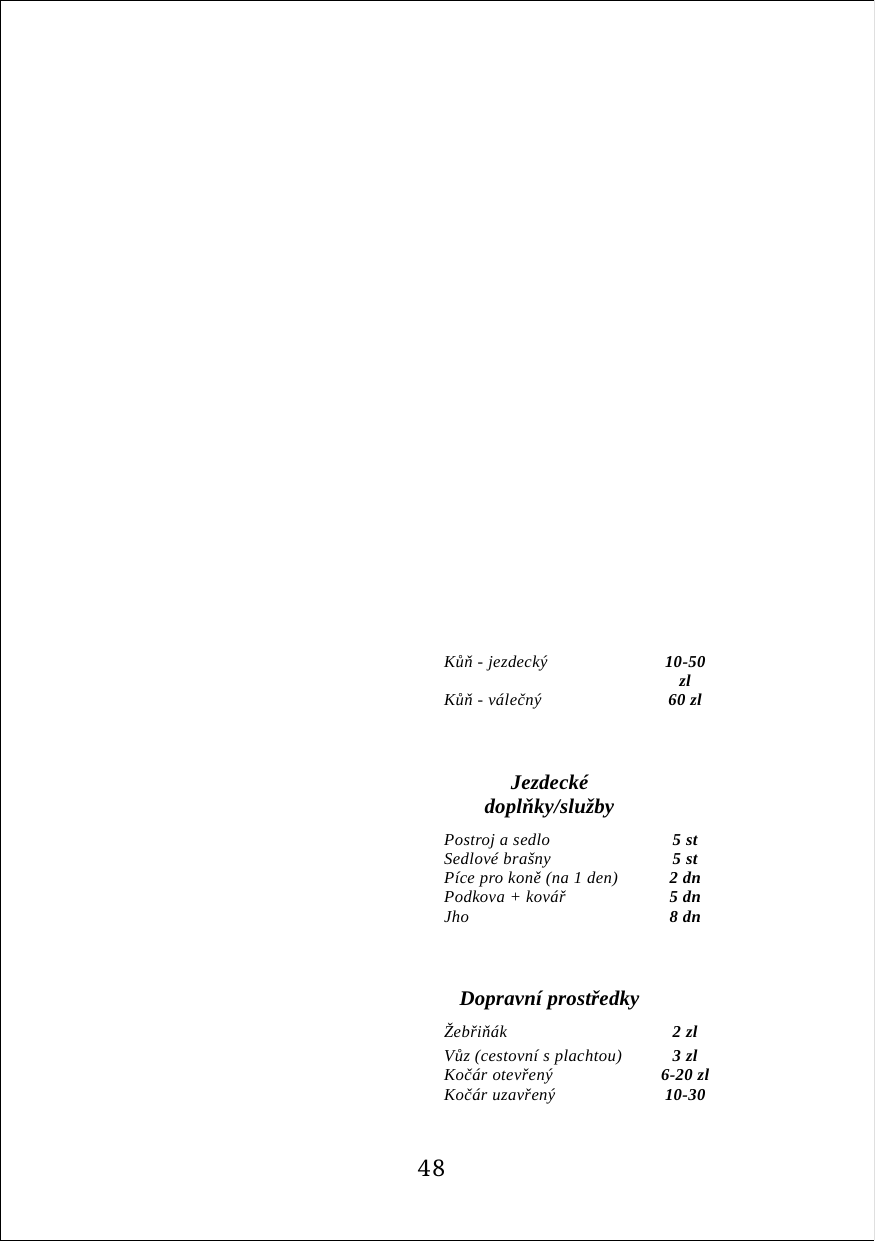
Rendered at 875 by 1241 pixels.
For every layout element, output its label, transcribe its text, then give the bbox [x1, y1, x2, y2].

table_cell [715, 1046, 756, 1065]
table_cell [657, 311, 714, 330]
table_cell [434, 709, 444, 728]
table_cell [444, 234, 657, 253]
table_cell [444, 532, 657, 551]
table_cell [657, 273, 714, 292]
table_cell [118, 368, 331, 387]
table_cell [715, 830, 756, 849]
table_cell [444, 926, 657, 945]
table_cell [395, 575, 434, 594]
table_cell [715, 368, 756, 387]
table_cell [657, 196, 714, 215]
table_cell Postroj a sedlo [444, 830, 657, 849]
table_cell [331, 887, 394, 906]
table_cell [331, 215, 394, 234]
table_cell [434, 849, 444, 868]
table_cell [118, 849, 331, 868]
table_cell [715, 729, 756, 830]
table_cell [444, 349, 657, 368]
table_cell [434, 253, 444, 272]
table_cell 2 dn [657, 868, 714, 887]
table_cell [434, 349, 444, 368]
table_cell [434, 234, 444, 253]
table_cell [331, 906, 394, 926]
table_cell [395, 614, 434, 633]
table_cell [715, 594, 756, 613]
table_cell [434, 1046, 444, 1065]
table_cell [444, 273, 657, 292]
table_cell [434, 906, 444, 926]
table_cell [444, 594, 657, 613]
table_cell [434, 1065, 444, 1084]
table_cell [657, 614, 714, 633]
table_cell [715, 215, 756, 234]
table_cell [331, 292, 394, 311]
table_cell [331, 273, 394, 292]
table_cell [715, 234, 756, 253]
table_cell [331, 690, 394, 709]
table_cell [657, 532, 714, 551]
table_cell [657, 388, 714, 412]
table_cell [118, 273, 331, 292]
table_cell [434, 633, 444, 652]
table_cell [395, 368, 434, 387]
table_cell [331, 849, 394, 868]
table_cell [715, 633, 756, 652]
table_cell [434, 551, 444, 575]
table_cell [715, 330, 756, 349]
table_cell [657, 551, 714, 575]
table_cell [434, 926, 444, 945]
table_cell [118, 215, 331, 234]
table_cell [444, 484, 657, 508]
table_cell [434, 436, 444, 460]
table_cell [118, 887, 331, 906]
table_cell 5 st [657, 849, 714, 868]
table_cell [331, 868, 394, 887]
table_cell [715, 253, 756, 272]
table_cell [434, 690, 444, 709]
table_cell [444, 436, 657, 460]
table_cell [715, 273, 756, 292]
table_cell [434, 614, 444, 633]
table_cell [331, 1046, 394, 1065]
table_cell [715, 926, 756, 945]
table_cell [395, 594, 434, 613]
table_cell [118, 575, 331, 594]
table_cell [434, 388, 444, 412]
table_cell Kočár uzavřený [444, 1084, 657, 1103]
table_cell [434, 868, 444, 887]
table_cell [657, 508, 714, 532]
table_cell [118, 172, 331, 196]
table_cell [331, 368, 394, 387]
table_cell [434, 484, 444, 508]
table_cell Podkova + kovář [444, 887, 657, 906]
table_cell [118, 330, 331, 349]
table_cell [715, 196, 756, 215]
table_cell [657, 709, 714, 728]
table_cell [444, 215, 657, 234]
table_cell [444, 196, 657, 215]
table_cell [444, 412, 657, 436]
table_cell [395, 926, 434, 945]
table_cell [331, 652, 394, 690]
table_cell [118, 311, 331, 330]
table_cell [715, 709, 756, 728]
table_cell [331, 575, 394, 594]
table_cell [434, 887, 444, 906]
table_cell [331, 460, 394, 484]
table_cell [118, 436, 331, 460]
table_cell [715, 906, 756, 926]
table_cell [715, 388, 756, 412]
table_cell [331, 594, 394, 613]
table_cell Kůň - jezdecký [444, 652, 657, 690]
table_cell [118, 690, 331, 709]
table_cell [331, 551, 394, 575]
table_cell [657, 172, 714, 196]
table_cell [657, 349, 714, 368]
table_cell [118, 709, 331, 728]
table_cell [395, 292, 434, 311]
table_cell [434, 945, 444, 1022]
table_cell [395, 887, 434, 906]
table_cell [118, 633, 331, 652]
table_cell [395, 690, 434, 709]
table_cell [434, 508, 444, 532]
table_cell [715, 690, 756, 709]
table_cell [434, 215, 444, 234]
table_cell [657, 215, 714, 234]
table_cell [118, 1065, 331, 1084]
table_cell [434, 1084, 444, 1103]
table_cell [118, 349, 331, 368]
table_cell [395, 172, 434, 196]
table_cell [434, 575, 444, 594]
table_cell Žebřiňák [444, 1022, 657, 1046]
table_cell [395, 234, 434, 253]
table_cell [434, 412, 444, 436]
table_cell [444, 460, 657, 484]
table_cell [118, 1022, 331, 1046]
table_cell [395, 1022, 434, 1046]
table_cell [395, 551, 434, 575]
table_cell [444, 253, 657, 272]
table_cell [118, 926, 331, 945]
table_cell [395, 388, 434, 412]
table_cell [395, 311, 434, 330]
table_cell [434, 532, 444, 551]
table_cell [331, 729, 394, 830]
table_cell [331, 484, 394, 508]
table_cell 10-30 [657, 1084, 714, 1103]
table_cell [715, 614, 756, 633]
table_cell [657, 368, 714, 387]
table_cell [118, 614, 331, 633]
table_cell [118, 945, 331, 1022]
table_cell [118, 388, 331, 412]
table_cell [434, 196, 444, 215]
table_cell [118, 508, 331, 532]
table_cell [118, 729, 331, 830]
table_cell [395, 196, 434, 215]
table_cell [657, 330, 714, 349]
table_cell [444, 330, 657, 349]
table_cell [715, 551, 756, 575]
table_cell 10-50 zl [657, 652, 714, 690]
table_cell [657, 575, 714, 594]
table_cell [331, 349, 394, 368]
table_cell [395, 349, 434, 368]
table_cell [434, 729, 444, 830]
table_cell [434, 330, 444, 349]
table_cell Kůň - válečný [444, 690, 657, 709]
table_cell [434, 368, 444, 387]
table_cell [657, 460, 714, 484]
table_cell [118, 196, 331, 215]
table_cell [118, 460, 331, 484]
table_cell [118, 234, 331, 253]
table_cell [657, 633, 714, 652]
table_cell [395, 849, 434, 868]
table_cell [395, 1046, 434, 1065]
table_cell [715, 945, 756, 1022]
table_cell [331, 330, 394, 349]
table_cell [395, 508, 434, 532]
table_cell [715, 349, 756, 368]
table_cell Píce pro koně (na 1 den) [444, 868, 657, 887]
table_cell [434, 652, 444, 690]
table_cell [331, 1084, 394, 1103]
table_cell [715, 436, 756, 460]
table_cell 6-20 zl [657, 1065, 714, 1084]
table_cell [118, 906, 331, 926]
table_cell [434, 1022, 444, 1046]
table_cell [331, 172, 394, 196]
table_cell [331, 1022, 394, 1046]
table_cell [715, 311, 756, 330]
table_cell 3 zl [657, 1046, 714, 1065]
table_cell [657, 945, 714, 1022]
table_cell [395, 215, 434, 234]
table_cell [395, 868, 434, 887]
table_cell [395, 460, 434, 484]
table_cell [331, 508, 394, 532]
table_cell [715, 460, 756, 484]
table_cell [331, 830, 394, 849]
table_cell [715, 868, 756, 887]
table_cell Kočár otevřený [444, 1065, 657, 1084]
table_cell [444, 575, 657, 594]
table_cell [395, 729, 434, 830]
table_cell [444, 709, 657, 728]
table_cell [395, 330, 434, 349]
table_cell [118, 868, 331, 887]
table_cell [444, 633, 657, 652]
table_cell [444, 551, 657, 575]
table_cell Sedlové brašny [444, 849, 657, 868]
table_cell [331, 234, 394, 253]
table_cell [715, 652, 756, 690]
table_cell [715, 292, 756, 311]
table_cell [657, 436, 714, 460]
table_cell [118, 1084, 331, 1103]
table_cell [444, 368, 657, 387]
table_cell [118, 830, 331, 849]
table_cell [434, 830, 444, 849]
table_cell [331, 436, 394, 460]
table_cell [657, 594, 714, 613]
table_cell [657, 926, 714, 945]
table_cell [395, 1065, 434, 1084]
table_cell [715, 532, 756, 551]
table_cell [434, 460, 444, 484]
table_cell [434, 594, 444, 613]
table_cell [331, 614, 394, 633]
table_cell [118, 652, 331, 690]
table_cell [331, 945, 394, 1022]
table_cell [395, 906, 434, 926]
table_cell [395, 273, 434, 292]
table_cell [331, 388, 394, 412]
table_cell [331, 311, 394, 330]
table_cell [118, 484, 331, 508]
table_cell [331, 1065, 394, 1084]
table_cell [331, 633, 394, 652]
table_cell [715, 484, 756, 508]
table_cell [715, 412, 756, 436]
table_cell [657, 729, 714, 830]
table_cell [395, 484, 434, 508]
table_cell [434, 311, 444, 330]
table_cell [657, 484, 714, 508]
table_cell [118, 532, 331, 551]
table_cell [715, 172, 756, 196]
table_cell Jho [444, 906, 657, 926]
table_cell [395, 709, 434, 728]
table_cell [657, 412, 714, 436]
table_cell [434, 273, 444, 292]
table_cell [395, 412, 434, 436]
table_cell [444, 172, 657, 196]
table_cell Dopravní prostředky [444, 945, 657, 1022]
table_cell [395, 633, 434, 652]
table_cell [715, 1065, 756, 1084]
table_cell [657, 234, 714, 253]
table_cell [118, 1046, 331, 1065]
table_cell [331, 532, 394, 551]
table_cell [395, 1084, 434, 1103]
table_cell [715, 1022, 756, 1046]
table_cell [444, 311, 657, 330]
table_cell [444, 508, 657, 532]
table_cell [444, 292, 657, 311]
table_cell 60 zl [657, 690, 714, 709]
table_cell [715, 575, 756, 594]
table_cell Jezdecké doplňky/služby [444, 729, 657, 830]
table_cell [331, 412, 394, 436]
table_cell [444, 614, 657, 633]
table_cell [118, 253, 331, 272]
table_cell [331, 253, 394, 272]
table_cell [444, 388, 657, 412]
table_cell [118, 551, 331, 575]
table_cell [395, 436, 434, 460]
table_cell [331, 196, 394, 215]
table_cell [715, 887, 756, 906]
table_cell [118, 412, 331, 436]
table_cell 5 dn [657, 887, 714, 906]
table_cell [434, 292, 444, 311]
table_cell [657, 253, 714, 272]
table_cell 5 st [657, 830, 714, 849]
table_cell 2 zl [657, 1022, 714, 1046]
table_cell [331, 926, 394, 945]
table_cell [395, 652, 434, 690]
table_cell [715, 508, 756, 532]
table_cell [657, 292, 714, 311]
table_cell [395, 532, 434, 551]
table_cell [118, 594, 331, 613]
table_cell Vůz (cestovní s plachtou) [444, 1046, 657, 1065]
table_cell [715, 1084, 756, 1103]
table_cell [395, 830, 434, 849]
table_cell [434, 172, 444, 196]
table_cell 8 dn [657, 906, 714, 926]
table_cell [331, 709, 394, 728]
table_cell [395, 945, 434, 1022]
table_cell [395, 253, 434, 272]
table_cell [118, 292, 331, 311]
table_cell [715, 849, 756, 868]
